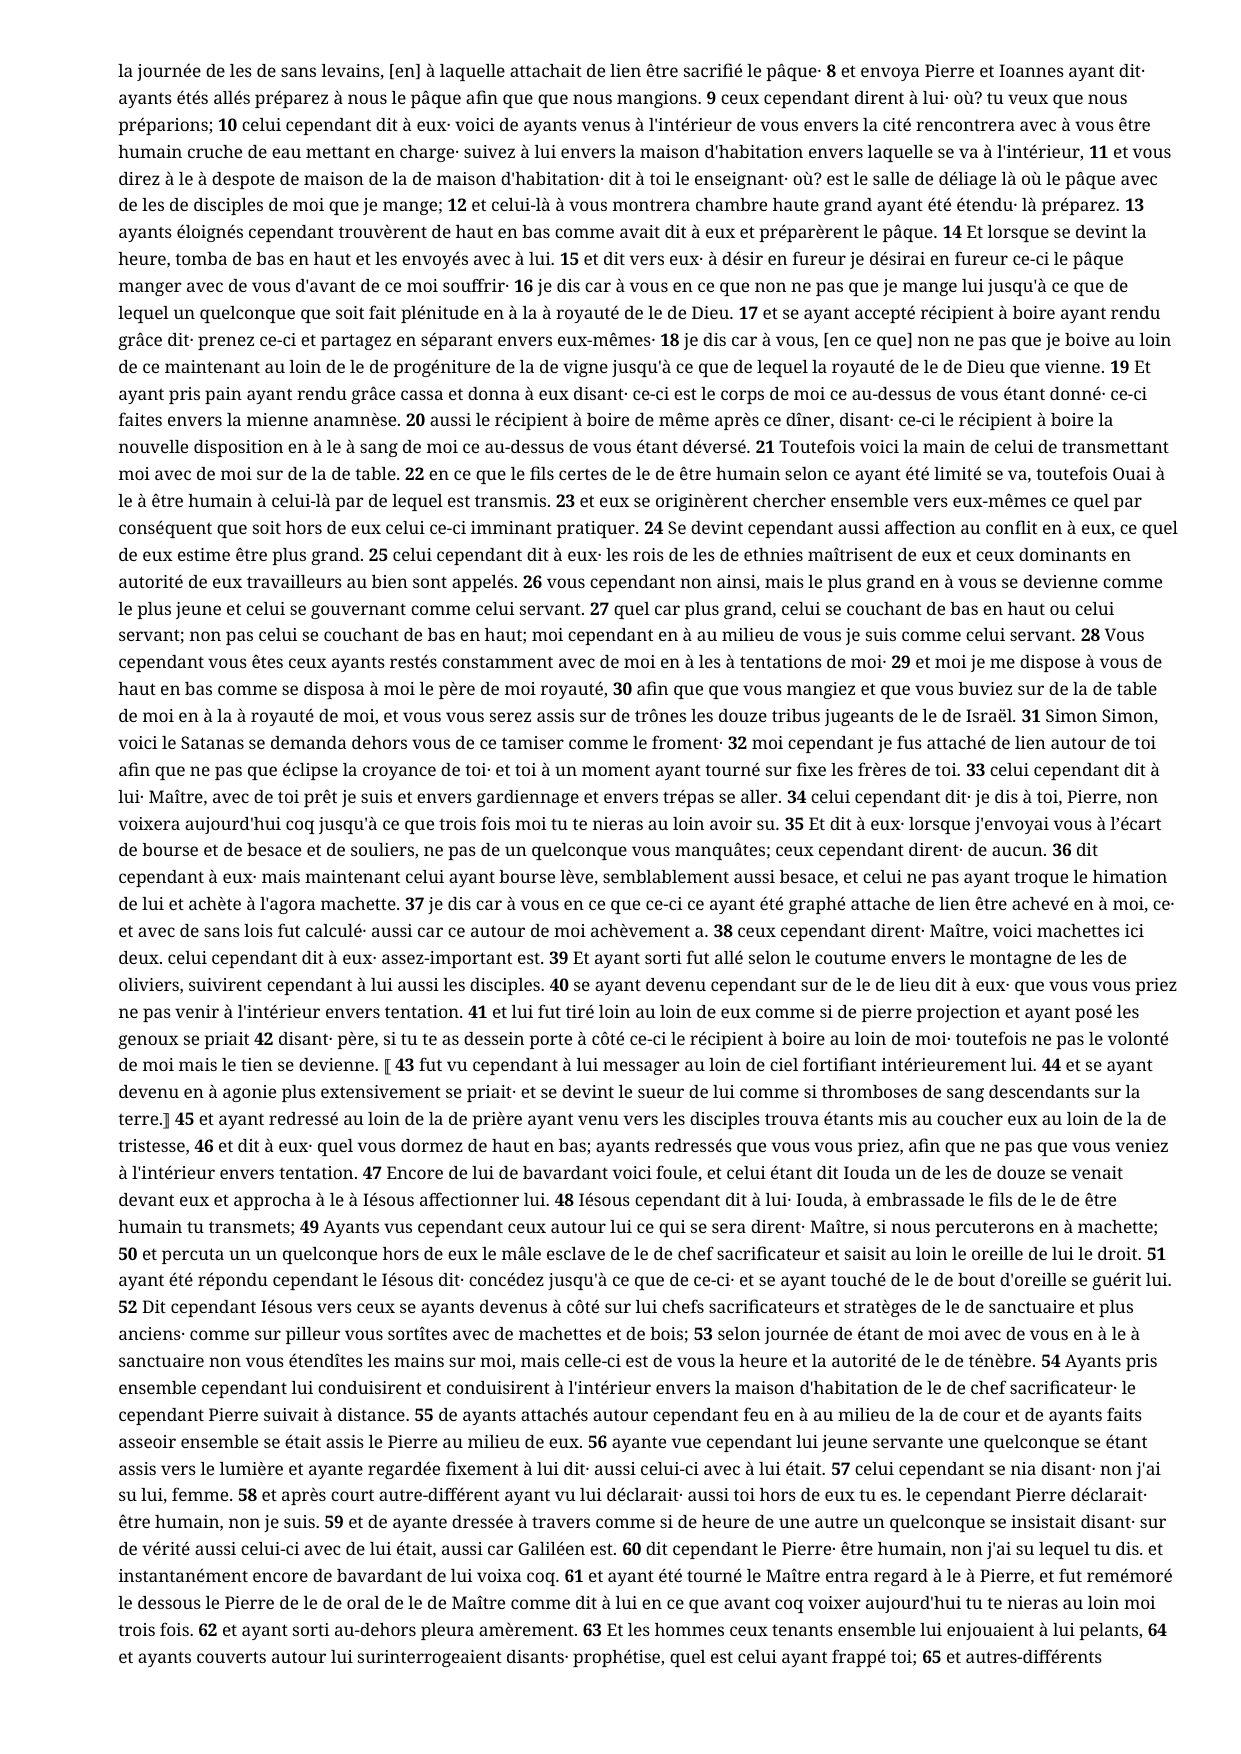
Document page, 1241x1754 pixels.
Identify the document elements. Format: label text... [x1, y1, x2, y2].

text la journée de les de sans levains, [en] à laquelle attachait de lien être sacrifié le pâque· 8 et envoya Pierre et Ioannes ayant dit· ayants étés allés préparez à nous le pâque afin que que nous mangions. 9 ceux cependant dirent à lui· où? tu veux que nous préparions; 10 celui cependant dit à eux· voici de ayants venus à l'intérieur de vous envers la cité rencontrera avec à vous être humain cruche de eau mettant en charge· suivez à lui envers la maison d'habitation envers laquelle se va à l'intérieur, 11 et vous direz à le à despote de maison de la de maison d'habitation· dit à toi le enseignant· où? est le salle de déliage là où le pâque avec de les de disciples de moi que je mange; 12 et celui-là à vous montrera chambre haute grand ayant été étendu· là préparez. 13 ayants éloignés cependant trouvèrent de haut en bas comme avait dit à eux et préparèrent le pâque. 14 Et lorsque se devint la heure, tomba de bas en haut et les envoyés avec à lui. 15 et dit vers eux· à désir en fureur je désirai en fureur ce-ci le pâque manger avec de vous d'avant de ce moi souffrir· 16 je dis car à vous en ce que non ne pas que je mange lui jusqu'à ce que de lequel un quelconque que soit fait plénitude en à la à royauté de le de Dieu. 17 et se ayant accepté récipient à boire ayant rendu grâce dit· prenez ce-ci et partagez en séparant envers eux-mêmes· 18 je dis car à vous, [en ce que] non ne pas que je boive au loin de ce maintenant au loin de le de progéniture de la de vigne jusqu'à ce que de lequel la royauté de le de Dieu que vienne. 19 Et ayant pris pain ayant rendu grâce cassa et donna à eux disant· ce-ci est le corps de moi ce au-dessus de vous étant donné· ce-ci faites envers la mienne anamnèse. 20 aussi le récipient à boire de même après ce dîner, disant· ce-ci le récipient à boire la nouvelle disposition en à le à sang de moi ce au-dessus de vous étant déversé. 21 Toutefois voici la main de celui de transmettant moi avec de moi sur de la de table. 22 en ce que le fils certes de le de être humain selon ce ayant été limité se va, toutefois Ouai à le à être humain à celui-là par de lequel est transmis. 23 et eux se originèrent chercher ensemble vers eux-mêmes ce quel par conséquent que soit hors de eux celui ce-ci imminant pratiquer. 24 Se devint cependant aussi affection au conflit en à eux, ce quel de eux estime être plus grand. 25 celui cependant dit à eux· les rois de les de ethnies maîtrisent de eux et ceux dominants en autorité de eux travailleurs au bien sont appelés. 26 vous cependant non ainsi, mais le plus grand en à vous se devienne comme le plus jeune et celui se gouvernant comme celui servant. 27 quel car plus grand, celui se couchant de bas en haut ou celui servant; non pas celui se couchant de bas en haut; moi cependant en à au milieu de vous je suis comme celui servant. 28 Vous cependant vous êtes ceux ayants restés constamment avec de moi en à les à tentations de moi· 29 et moi je me dispose à vous de haut en bas comme se disposa à moi le père de moi royauté, 30 afin que que vous mangiez et que vous buviez sur de la de table de moi en à la à royauté de moi, et vous vous serez assis sur de trônes les douze tribus jugeants de le de Israël. 31 Simon Simon, voici le Satanas se demanda dehors vous de ce tamiser comme le froment· 32 moi cependant je fus attaché de lien autour de toi afin que ne pas que éclipse la croyance de toi· et toi à un moment ayant tourné sur fixe les frères de toi. 33 celui cependant dit à lui· Maître, avec de toi prêt je suis et envers gardiennage et envers trépas se aller. 34 celui cependant dit· je dis à toi, Pierre, non voixera aujourd'hui coq jusqu'à ce que trois fois moi tu te nieras au loin avoir su. 35 Et dit à eux· lorsque j'envoyai vous à l’écart de bourse et de besace et de souliers, ne pas de un quelconque vous manquâtes; ceux cependant dirent· de aucun. 36 dit cependant à eux· mais maintenant celui ayant bourse lève, semblablement aussi besace, et celui ne pas ayant troque le himation de lui et achète à l'agora machette. 37 je dis car à vous en ce que ce-ci ce ayant été graphé attache de lien être achevé en à moi, ce· et avec de sans lois fut calculé· aussi car ce autour de moi achèvement a. 38 ceux cependant dirent· Maître, voici machettes ici deux. celui cependant dit à eux· assez-important est. 39 Et ayant sorti fut allé selon le coutume envers le montagne de les de oliviers, suivirent cependant à lui aussi les disciples. 40 se ayant devenu cependant sur de le de lieu dit à eux· que vous vous priez ne pas venir à l'intérieur envers tentation. 41 et lui fut tiré loin au loin de eux comme si de pierre projection et ayant posé les genoux se priait 42 disant· père, si tu te as dessein porte à côté ce-ci le récipient à boire au loin de moi· toutefois ne pas le volonté de moi mais le tien se devienne. ⟦ 43 fut vu cependant à lui messager au loin de ciel fortifiant intérieurement lui. 44 et se ayant devenu en à agonie plus extensivement se priait· et se devint le sueur de lui comme si thromboses de sang descendants sur la terre.⟧ 45 et ayant redressé au loin de la de prière ayant venu vers les disciples trouva étants mis au coucher eux au loin de la de tristesse, 46 et dit à eux· quel vous dormez de haut en bas; ayants redressés que vous vous priez, afin que ne pas que vous veniez à l'intérieur envers tentation. 47 Encore de lui de bavardant voici foule, et celui étant dit Iouda un de les de douze se venait devant eux et approcha à le à Iésous affectionner lui. 48 Iésous cependant dit à lui· Iouda, à embrassade le fils de le de être humain tu transmets; 49 Ayants vus cependant ceux autour lui ce qui se sera dirent· Maître, si nous percuterons en à machette; 50 et percuta un un quelconque hors de eux le mâle esclave de le de chef sacrificateur et saisit au loin le oreille de lui le droit. 51 ayant été répondu cependant le Iésous dit· concédez jusqu'à ce que de ce-ci· et se ayant touché de le de bout d'oreille se guérit lui. 52 Dit cependant Iésous vers ceux se ayants devenus à côté sur lui chefs sacrificateurs et stratèges de le de sanctuaire et plus anciens· comme sur pilleur vous sortîtes avec de machettes et de bois; 53 selon journée de étant de moi avec de vous en à le à sanctuaire non vous étendîtes les mains sur moi, mais celle-ci est de vous la heure et la autorité de le de ténèbre. 54 Ayants pris ensemble cependant lui conduisirent et conduisirent à l'intérieur envers la maison d'habitation de le de chef sacrificateur· le cependant Pierre suivait à distance. 55 de ayants attachés autour cependant feu en à au milieu de la de cour et de ayants faits asseoir ensemble se était assis le Pierre au milieu de eux. 56 ayante vue cependant lui jeune servante une quelconque se étant assis vers le lumière et ayante regardée fixement à lui dit· aussi celui-ci avec à lui était. 57 celui cependant se nia disant· non j'ai su lui, femme. 58 et après court autre-différent ayant vu lui déclarait· aussi toi hors de eux tu es. le cependant Pierre déclarait· être humain, non je suis. 59 et de ayante dressée à travers comme si de heure de une autre un quelconque se insistait disant· sur de vérité aussi celui-ci avec de lui était, aussi car Galiléen est. 60 dit cependant le Pierre· être humain, non j'ai su lequel tu dis. et instantanément encore de bavardant de lui voixa coq. 61 et ayant été tourné le Maître entra regard à le à Pierre, et fut remémoré le dessous le Pierre de le de oral de le de Maître comme dit à lui en ce que avant coq voixer aujourd'hui tu te nieras au loin moi trois fois. 62 et ayant sorti au-dehors pleura amèrement. 63 Et les hommes ceux tenants ensemble lui enjouaient à lui pelants, 64 et ayants couverts autour lui surinterrogeaient disants· prophétise, quel est celui ayant frappé toi; 65 et autres-différents [118, 59, 1181, 1668]
